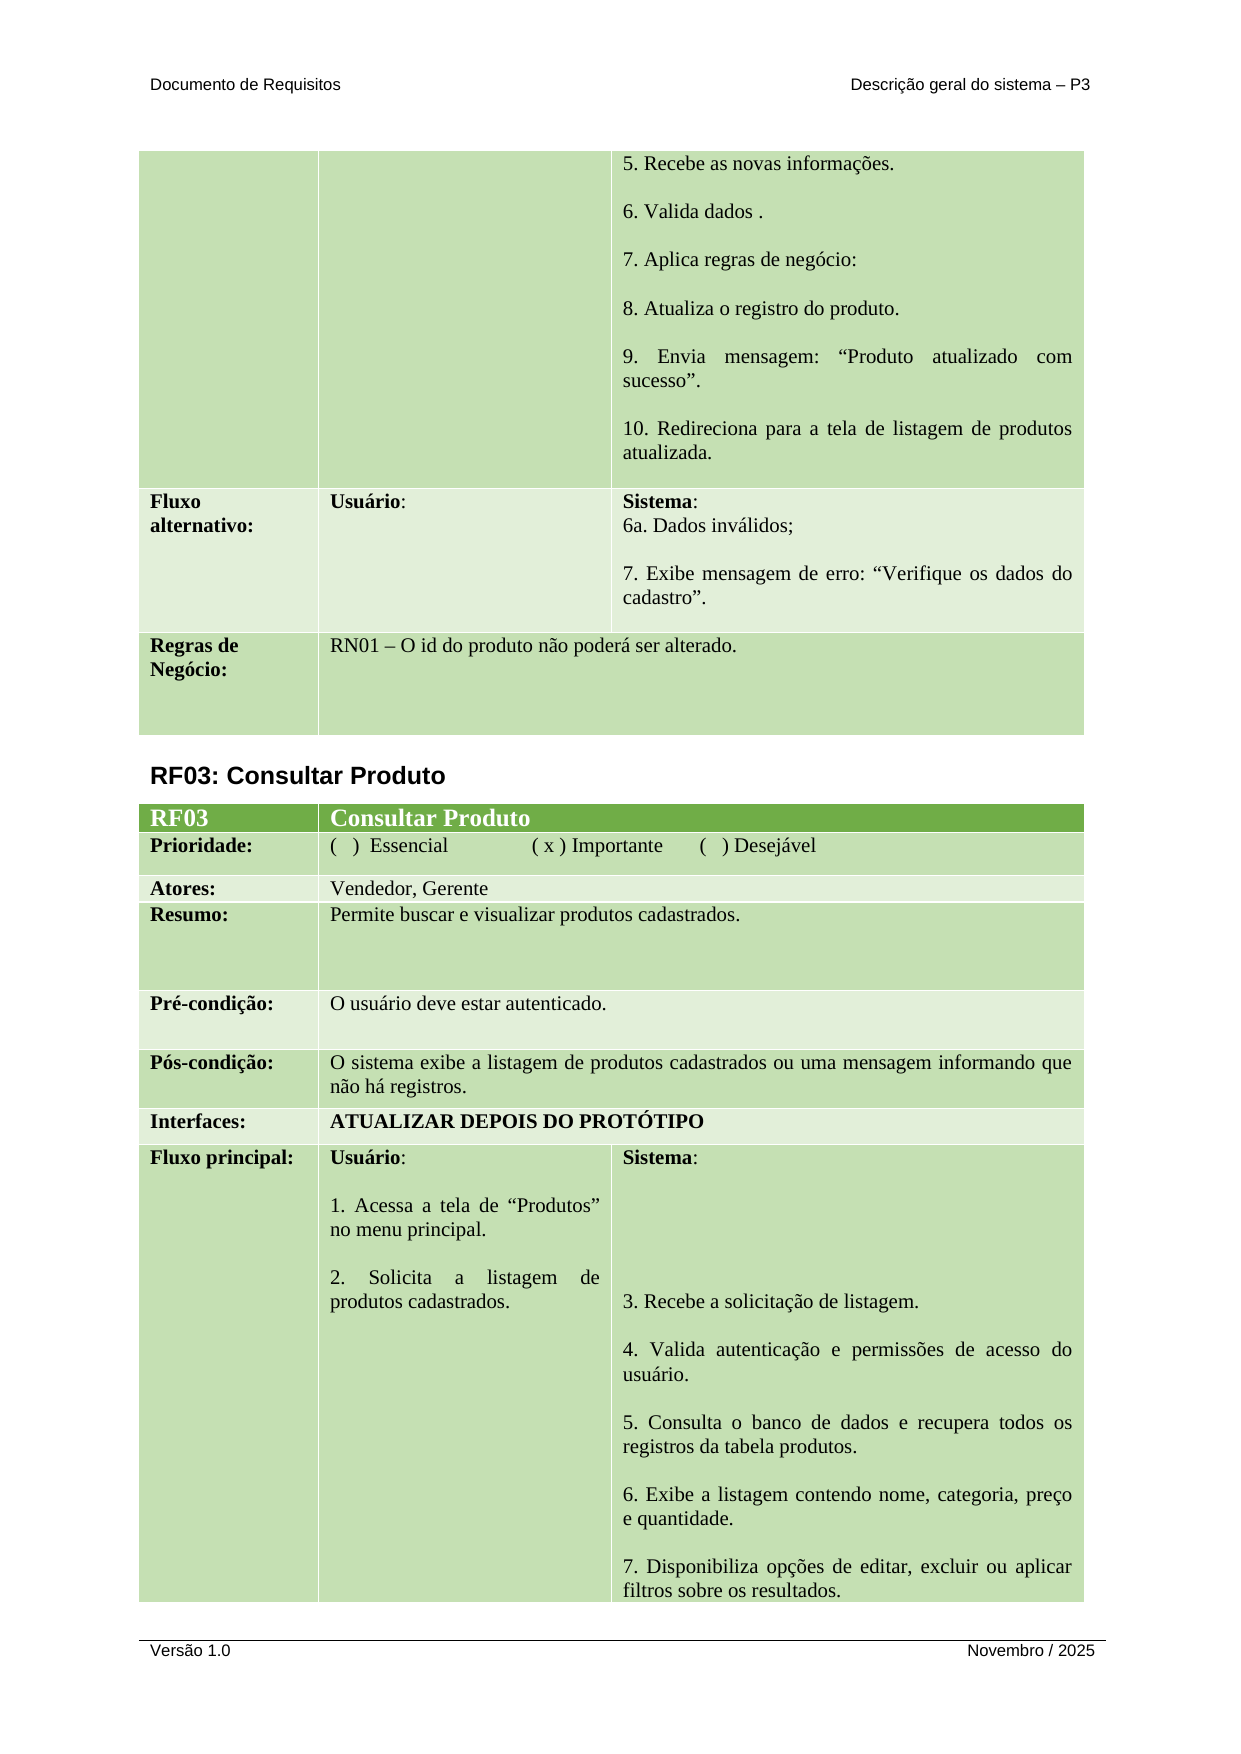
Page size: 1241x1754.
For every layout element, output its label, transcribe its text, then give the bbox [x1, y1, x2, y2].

table_cell Fluxo principal: [139, 1145, 318, 1602]
text RF03: Consultar Produto [150, 761, 1090, 790]
table_cell Usuário: [319, 489, 611, 632]
table_cell [319, 151, 611, 488]
table_cell Usuário: 1. Acessa a tela de “Produtos” no menu principal. 2. Solicita a listagem de produtos cadastrados. [319, 1145, 611, 1602]
table_header Consultar Produto [319, 804, 1084, 832]
table_cell Regras de Negócio: [139, 633, 318, 735]
table_cell Vendedor, Gerente [319, 876, 1084, 901]
table_cell Pós-condição: [139, 1050, 318, 1108]
table_cell RN01 – O id do produto não poderá ser alterado. [319, 633, 1084, 735]
table_cell Sistema: 3. Recebe a solicitação de listagem. 4. Valida autenticação e permissões de acesso do usuário. 5. Consulta o banco de dados e recupera todos os registros da tabela produtos. 6. Exibe a listagem contendo nome, categoria, preço e quantidade. 7. Disponibiliza opções de editar, excluir ou aplicar filtros sobre os resultados. [612, 1145, 1084, 1602]
table_cell Sistema: 6a. Dados inválidos; 7. Exibe mensagem de erro: “Verifique os dados do cadastro”. [612, 489, 1084, 632]
table_cell O sistema exibe a listagem de produtos cadastrados ou uma mensagem informando que não há registros. [319, 1050, 1084, 1108]
table_cell Prioridade: [139, 833, 318, 875]
table_cell [139, 151, 318, 488]
table_cell 5. Recebe as novas informações. 6. Valida dados . 7. Aplica regras de negócio: 8. Atualiza o registro do produto. 9. Envia mensagem: “Produto atualizado com sucesso”. 10. Redireciona para a tela de listagem de produtos atualizada. [612, 151, 1084, 488]
table_cell ATUALIZAR DEPOIS DO PROTÓTIPO [319, 1109, 1084, 1144]
table_cell Permite buscar e visualizar produtos cadastrados. [319, 903, 1084, 990]
table_cell ( ) Essencial ( x ) Importante ( ) Desejável [319, 833, 1084, 875]
table_header RF03 [139, 804, 318, 832]
table_cell O usuário deve estar autenticado. [319, 991, 1084, 1049]
table_cell Interfaces: [139, 1109, 318, 1144]
table_cell Pré-condição: [139, 991, 318, 1049]
table_cell Fluxo alternativo: [139, 489, 318, 632]
table_cell Resumo: [139, 903, 318, 990]
table_cell Atores: [139, 876, 318, 901]
